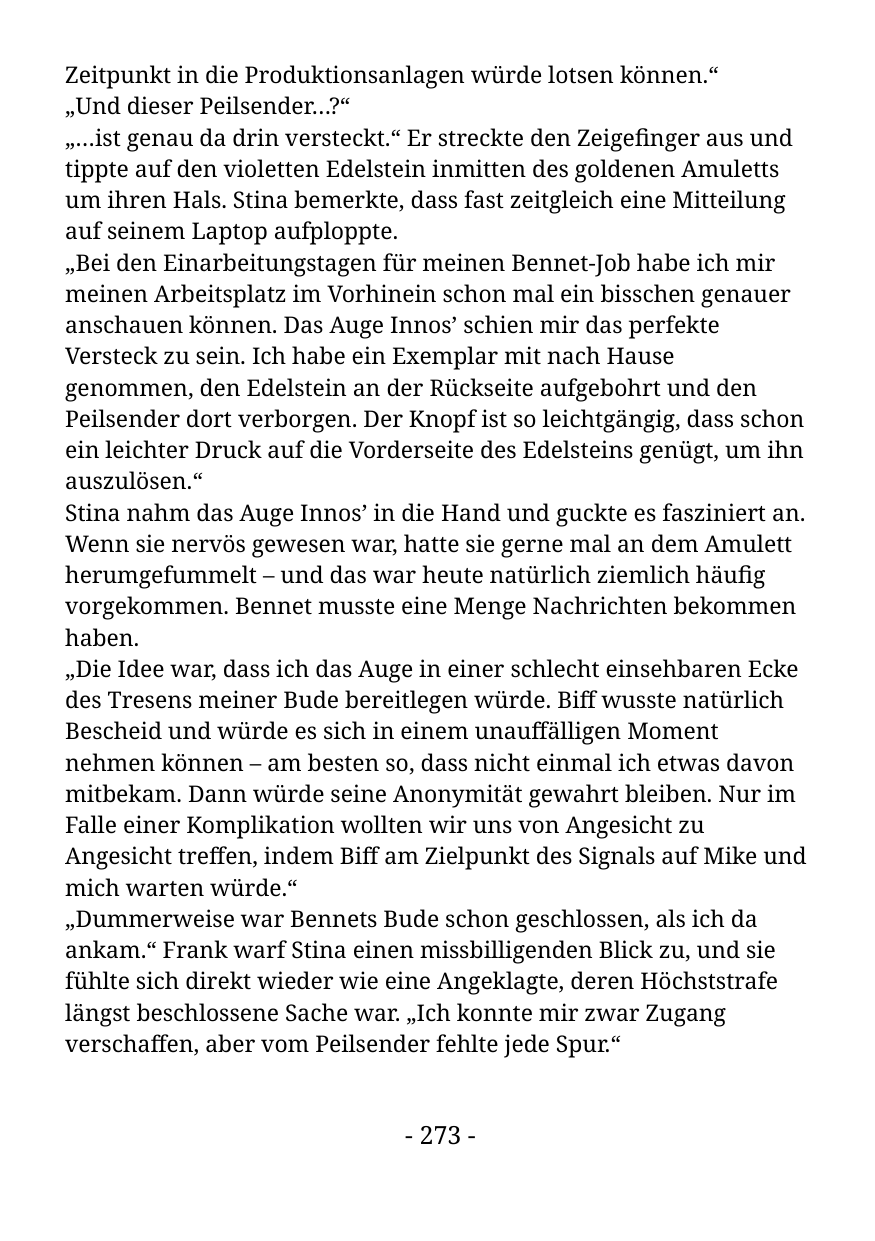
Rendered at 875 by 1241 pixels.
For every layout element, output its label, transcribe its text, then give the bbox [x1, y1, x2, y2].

text Zeitpunkt in die Produktionsanlagen würde lotsen können.“ „Und dieser Peilsender…?“ „…ist genau da drin versteckt.“ Er streckte den Zeigefinger aus und tippte auf den violetten Edelstein inmitten des goldenen Amuletts um ihren Hals. Stina bemerkte, dass fast zeitgleich eine Mitteilung auf seinem Laptop aufploppte. „Bei den Einarbeitungstagen für meinen Bennet-Job habe ich mir meinen Arbeitsplatz im Vorhinein schon mal ein bisschen genauer anschauen können. Das Auge Innos’ schien mir das perfekte Versteck zu sein. Ich habe ein Exemplar mit nach Hause genommen, den Edelstein an der Rückseite aufgebohrt und den Peilsender dort verborgen. Der Knopf ist so leichtgängig, dass schon ein leichter Druck auf die Vorderseite des Edelsteins genügt, um ihn auszulösen.“ Stina nahm das Auge Innos’ in die Hand und guckte es fasziniert an. Wenn sie nervös gewesen war, hatte sie gerne mal an dem Amulett herumgefummelt – und das war heute natürlich ziemlich häufig vorgekommen. Bennet musste eine Menge Nachrichten bekommen haben. „Die Idee war, dass ich das Auge in einer schlecht einsehbaren Ecke des Tresens meiner Bude bereitlegen würde. Biff wusste natürlich Bescheid und würde es sich in einem unauffälligen Moment nehmen können – am besten so, dass nicht einmal ich etwas davon mitbekam. Dann würde seine Anonymität gewahrt bleiben. Nur im Falle einer Komplikation wollten wir uns von Angesicht zu Angesicht treffen, indem Biff am Zielpunkt des Signals auf Mike und mich warten würde.“ [65, 59, 809, 903]
text „Dummerweise war Bennets Bude schon geschlossen, als ich da ankam.“ Frank warf Stina einen missbilligenden Blick zu, und sie fühlte sich direkt wieder wie eine Angeklagte, deren Höchststrafe längst beschlossene Sache war. „Ich konnte mir zwar Zugang verschaffen, aber vom Peilsender fehlte jede Spur.“ [65, 903, 809, 1059]
